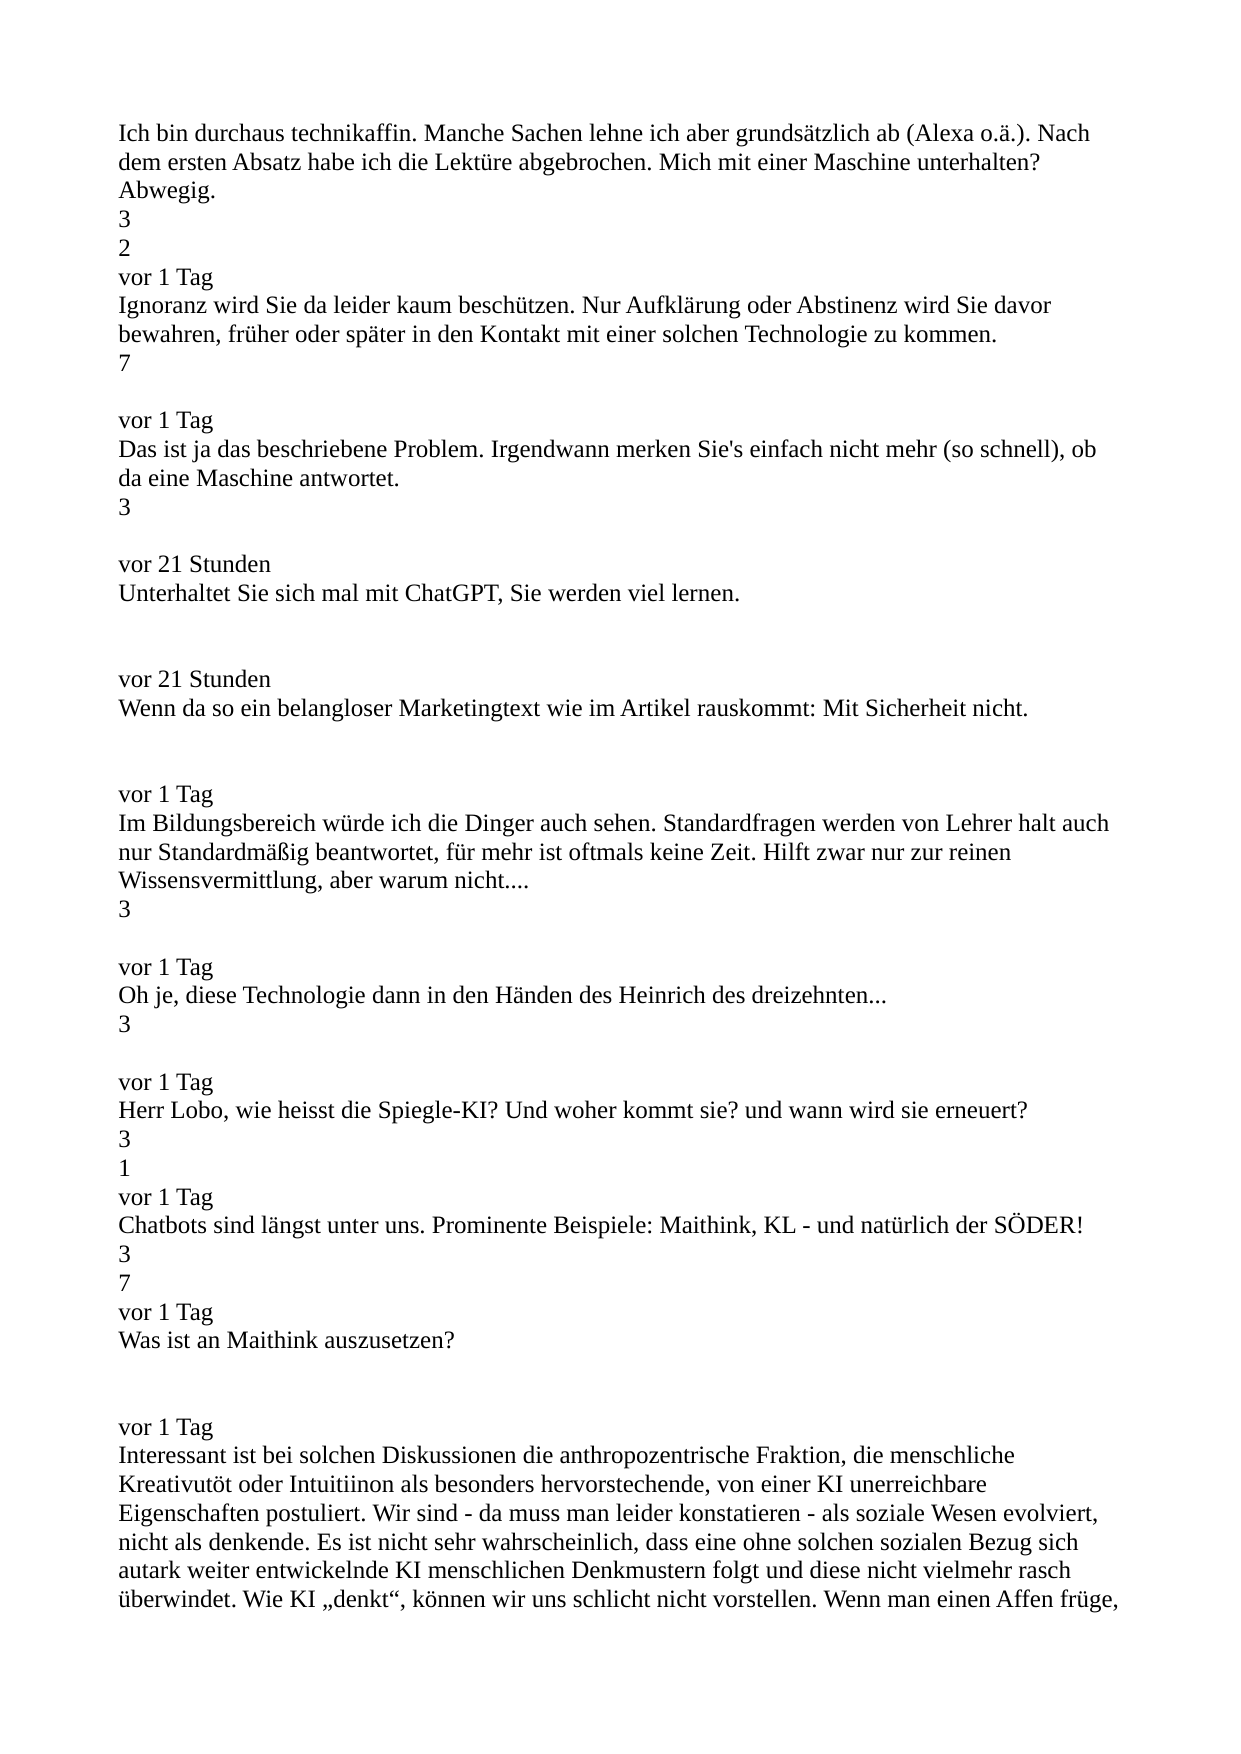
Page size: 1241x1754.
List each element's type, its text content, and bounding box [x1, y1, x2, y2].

text vor 21 Stunden [118, 549, 1122, 578]
text vor 1 Tag [118, 406, 1122, 434]
text 3 [118, 1009, 1122, 1038]
text 3 [118, 1124, 1122, 1153]
text Unterhaltet Sie sich mal mit ChatGPT, Sie werden viel lernen. [118, 578, 1122, 607]
text 1 [118, 1153, 1122, 1182]
text 2 [118, 233, 1122, 262]
text vor 1 Tag [118, 1412, 1122, 1441]
text vor 1 Tag [118, 952, 1122, 981]
text Wenn da so ein belangloser Marketingtext wie im Artikel rauskommt: Mit Sicherheit nicht. [118, 693, 1122, 722]
text 3 [118, 1239, 1122, 1268]
text 3 [118, 204, 1122, 233]
text Im Bildungsbereich würde ich die Dinger auch sehen. Standardfragen werden von Lehrer halt auch nur Standardmäßig beantwortet, für mehr ist oftmals keine Zeit. Hilft zwar nur zur reinen Wissensvermittlung, aber warum nicht.... [118, 808, 1122, 894]
text 7 [118, 1268, 1122, 1297]
text Interessant ist bei solchen Diskussionen die anthropozentrische Fraktion, die menschliche Kreativutöt oder Intuitiinon als besonders hervorstechende, von einer KI unerreichbare Eigenschaften postuliert. Wir sind - da muss man leider konstatieren - als soziale Wesen evolviert, nicht als denkende. Es ist nicht sehr wahrscheinlich, dass eine ohne solchen sozialen Bezug sich autark weiter entwickelnde KI menschlichen Denkmustern folgt und diese nicht vielmehr rasch überwindet. Wie KI „denkt“, können wir uns schlicht nicht vorstellen. Wenn man einen Affen früge, [118, 1441, 1122, 1613]
text Oh je, diese Technologie dann in den Händen des Heinrich des dreizehnten... [118, 981, 1122, 1009]
text Ich bin durchaus technikaffin. Manche Sachen lehne ich aber grundsätzlich ab (Alexa o.ä.). Nach dem ersten Absatz habe ich die Lektüre abgebrochen. Mich mit einer Maschine unterhalten? Abwegig. [118, 118, 1122, 204]
text Ignoranz wird Sie da leider kaum beschützen. Nur Aufklärung oder Abstinenz wird Sie davor bewahren, früher oder später in den Kontakt mit einer solchen Technologie zu kommen. [118, 291, 1122, 348]
text vor 1 Tag [118, 262, 1122, 291]
text 3 [118, 894, 1122, 923]
text 3 [118, 492, 1122, 521]
text Herr Lobo, wie heisst die Spiegle-KI? Und woher kommt sie? und wann wird sie erneuert? [118, 1096, 1122, 1124]
text Das ist ja das beschriebene Problem. Irgendwann merken Sie's einfach nicht mehr (so schnell), ob da eine Maschine antwortet. [118, 434, 1122, 492]
text vor 1 Tag [118, 1182, 1122, 1211]
text Chatbots sind längst unter uns. Prominente Beispiele: Maithink, KL - und natürlich der SÖDER! [118, 1211, 1122, 1239]
text vor 1 Tag [118, 1067, 1122, 1096]
text Was ist an Maithink auszusetzen? [118, 1326, 1122, 1354]
text vor 1 Tag [118, 779, 1122, 808]
text vor 1 Tag [118, 1297, 1122, 1326]
text 7 [118, 348, 1122, 377]
text vor 21 Stunden [118, 664, 1122, 693]
